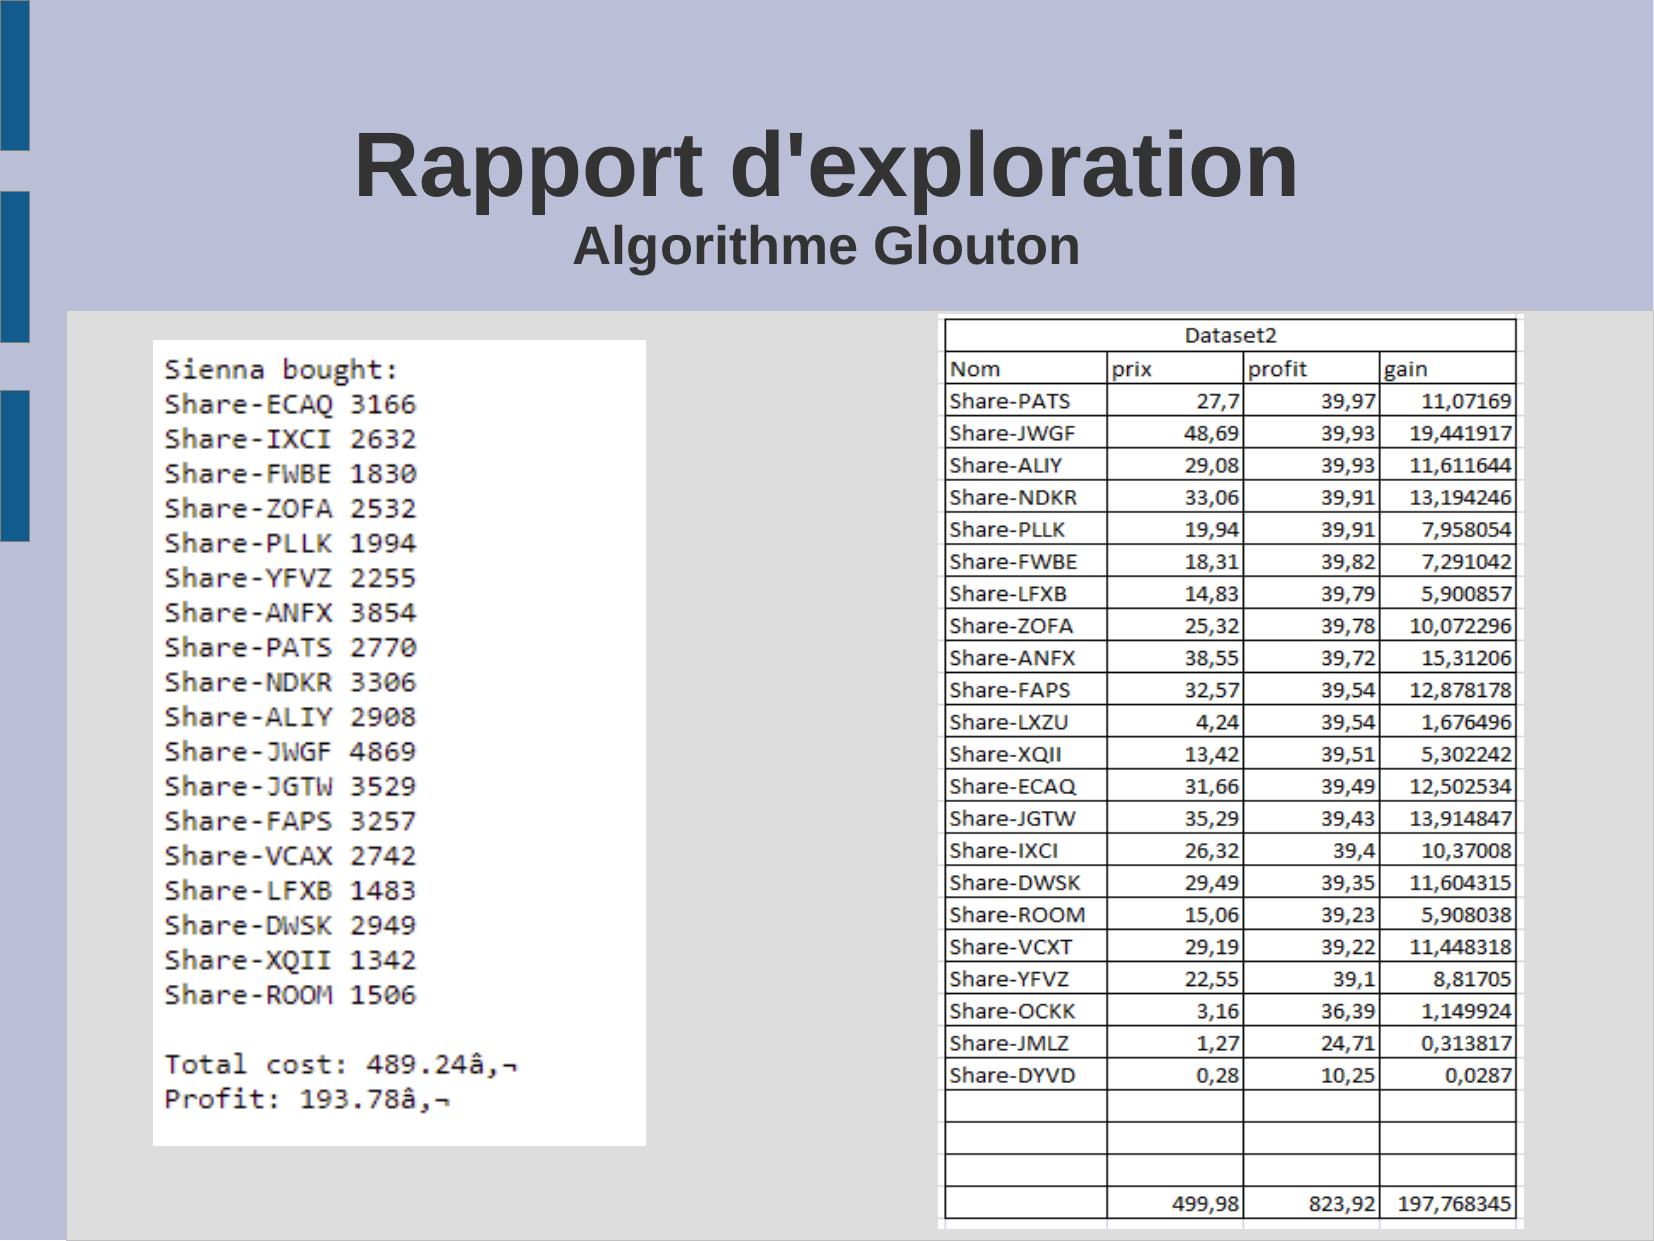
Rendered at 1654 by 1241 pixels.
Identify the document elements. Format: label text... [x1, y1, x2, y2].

picture [938, 314, 1524, 1229]
title Rapport d'exploration Algorithme Glouton [121, 91, 1534, 299]
picture [153, 340, 646, 1146]
